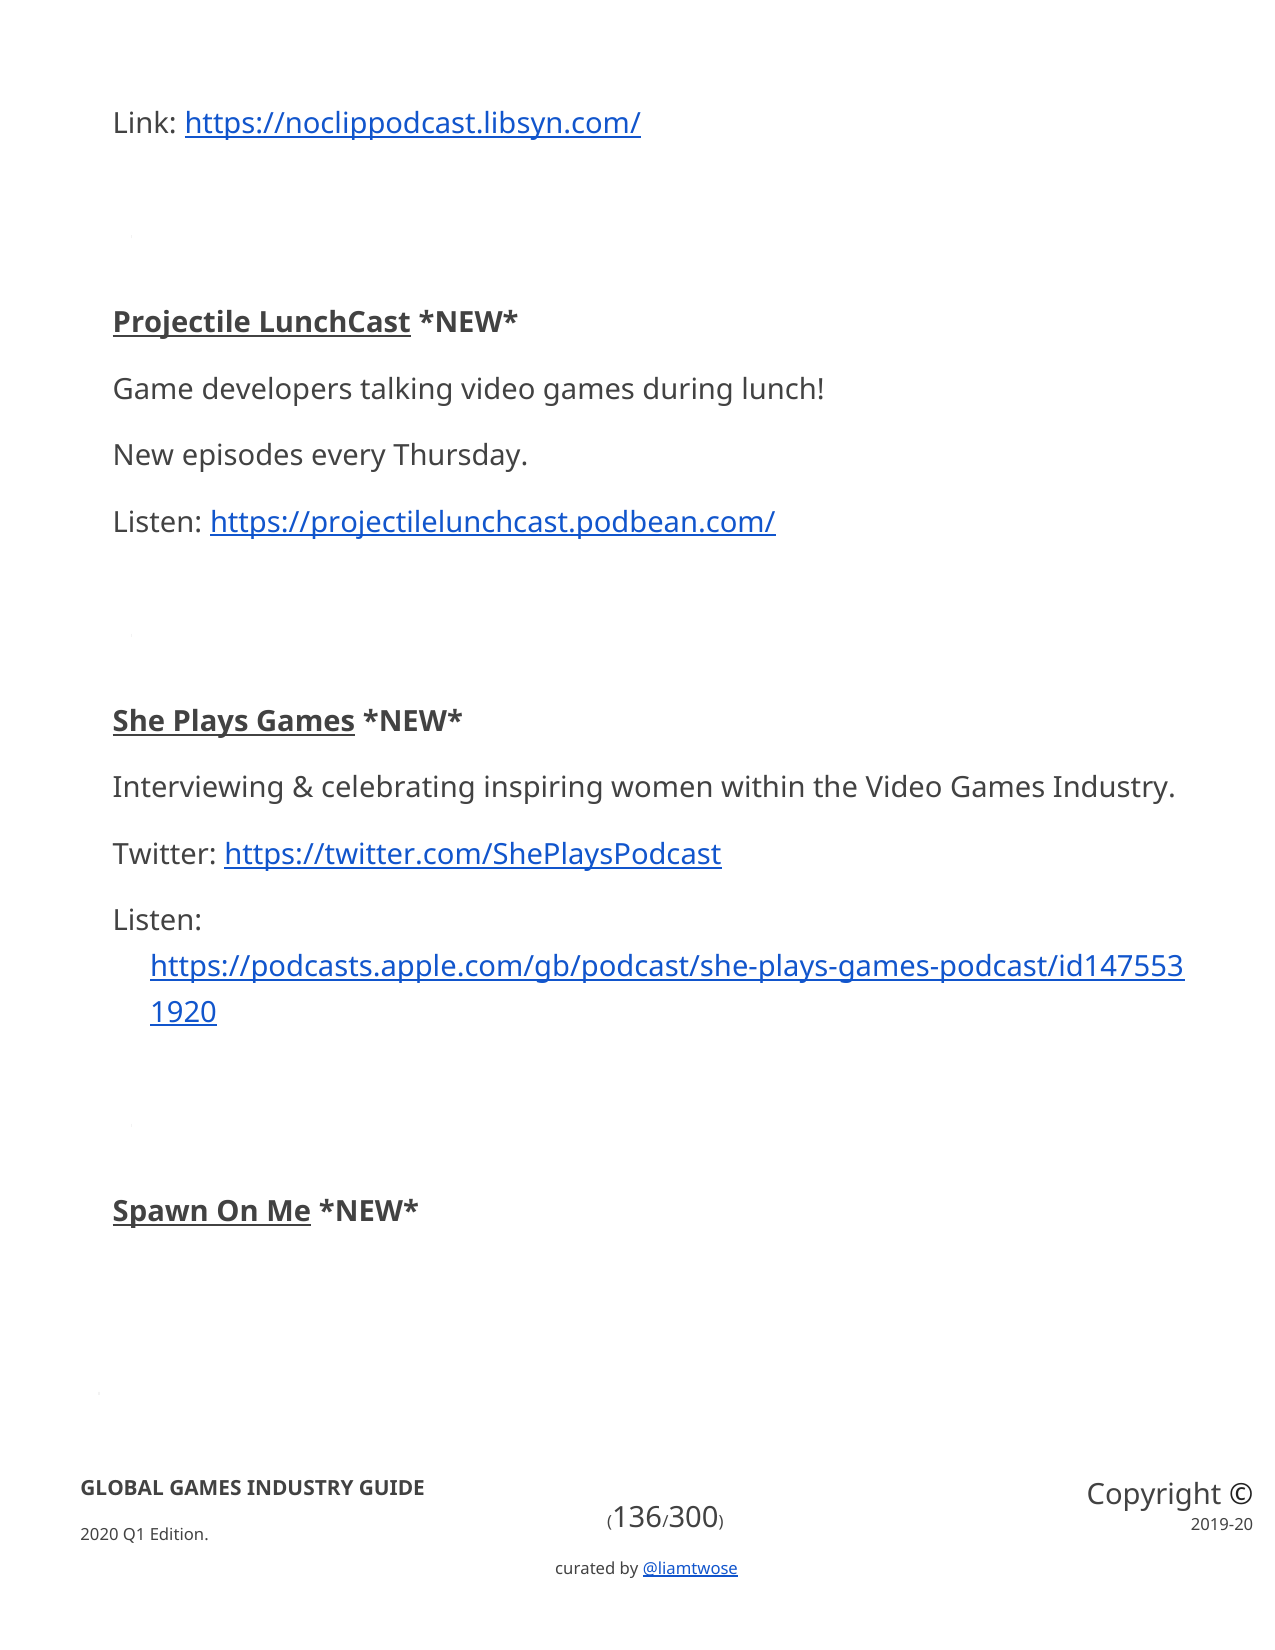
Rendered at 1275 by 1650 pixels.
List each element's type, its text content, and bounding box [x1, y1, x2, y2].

text Listen: https://projectilelunchcast.podbean.com/ [112, 501, 1200, 541]
text Twitter: https://twitter.com/ShePlaysPodcast [112, 833, 1200, 873]
text Interviewing & celebrating inspiring women within the Video Games Industry. [112, 767, 1200, 806]
text Projectile LunchCast *NEW* [112, 302, 1200, 341]
text Spawn On Me *NEW* [112, 1190, 1200, 1230]
text She Plays Games *NEW* [112, 700, 1200, 740]
text Listen: https://podcasts.apple.com/gb/podcast/she-plays-games-podcast/id1475531920 [112, 900, 1200, 1031]
text Game developers talking video games during lunch! [112, 368, 1200, 408]
text Link: https://noclippodcast.libsyn.com/ [112, 102, 1200, 142]
text New episodes every Thursday. [112, 434, 1200, 474]
